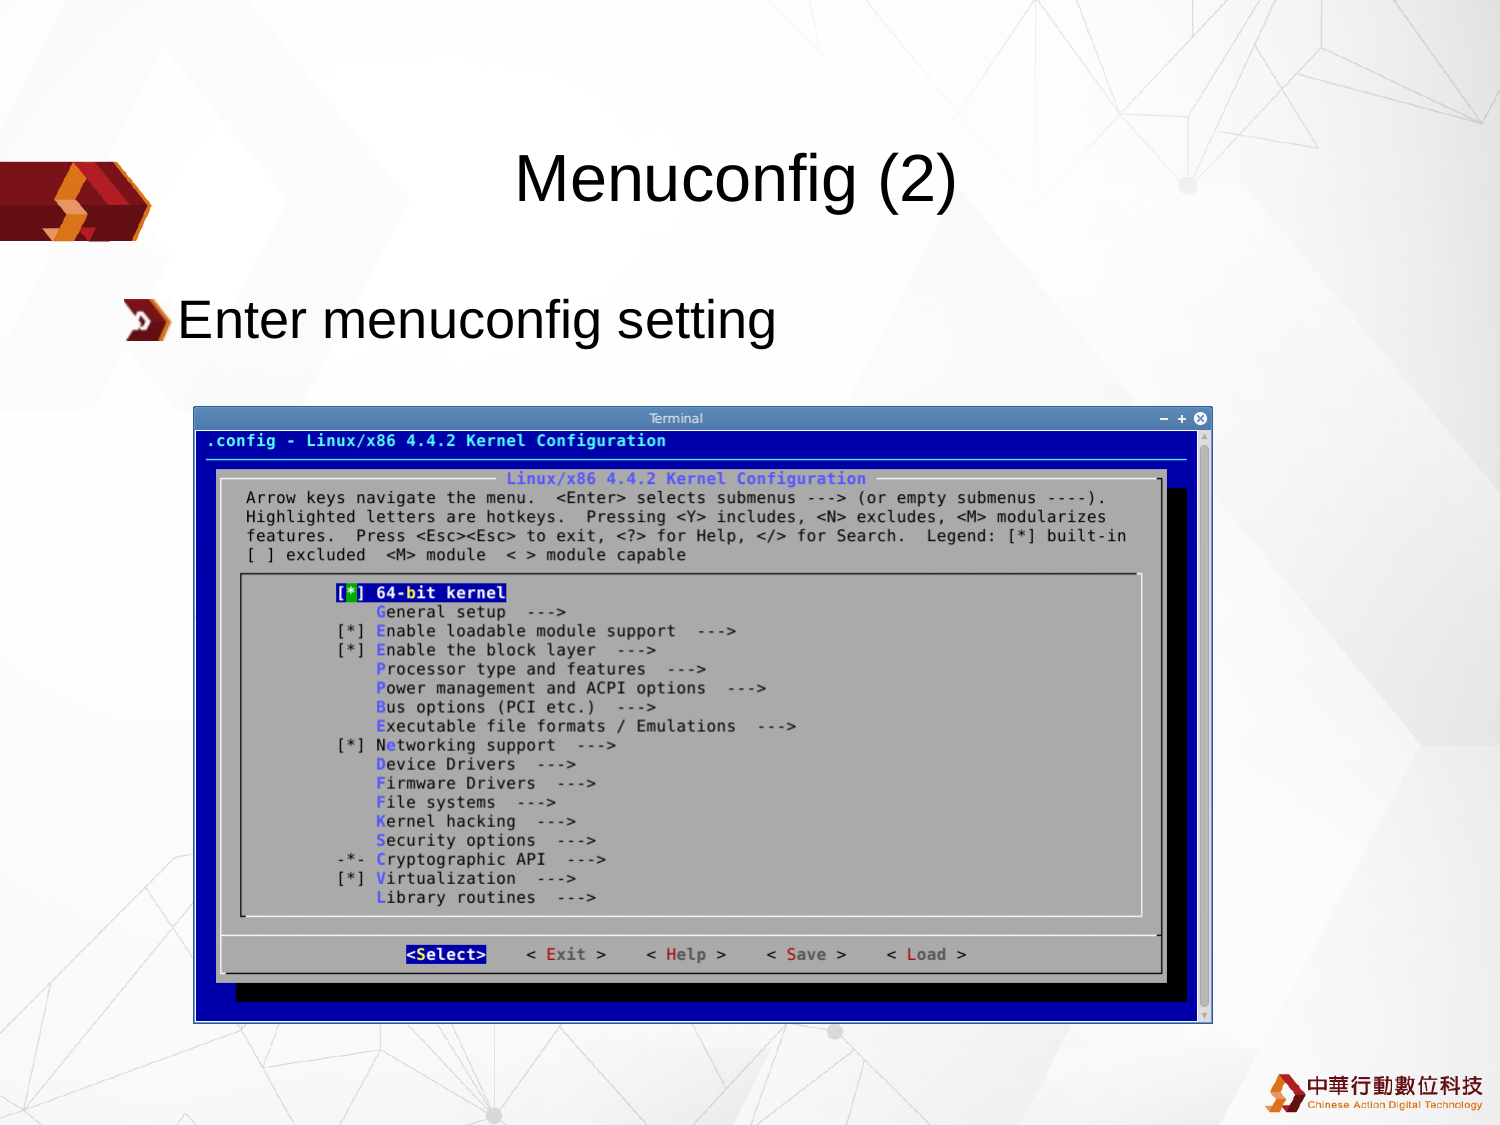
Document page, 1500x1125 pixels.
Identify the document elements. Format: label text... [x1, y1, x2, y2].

title Menuconfig (2) [107, 101, 1367, 255]
picture [0, 0, 1500, 1125]
list Enter menuconfig setting [107, 290, 1425, 943]
